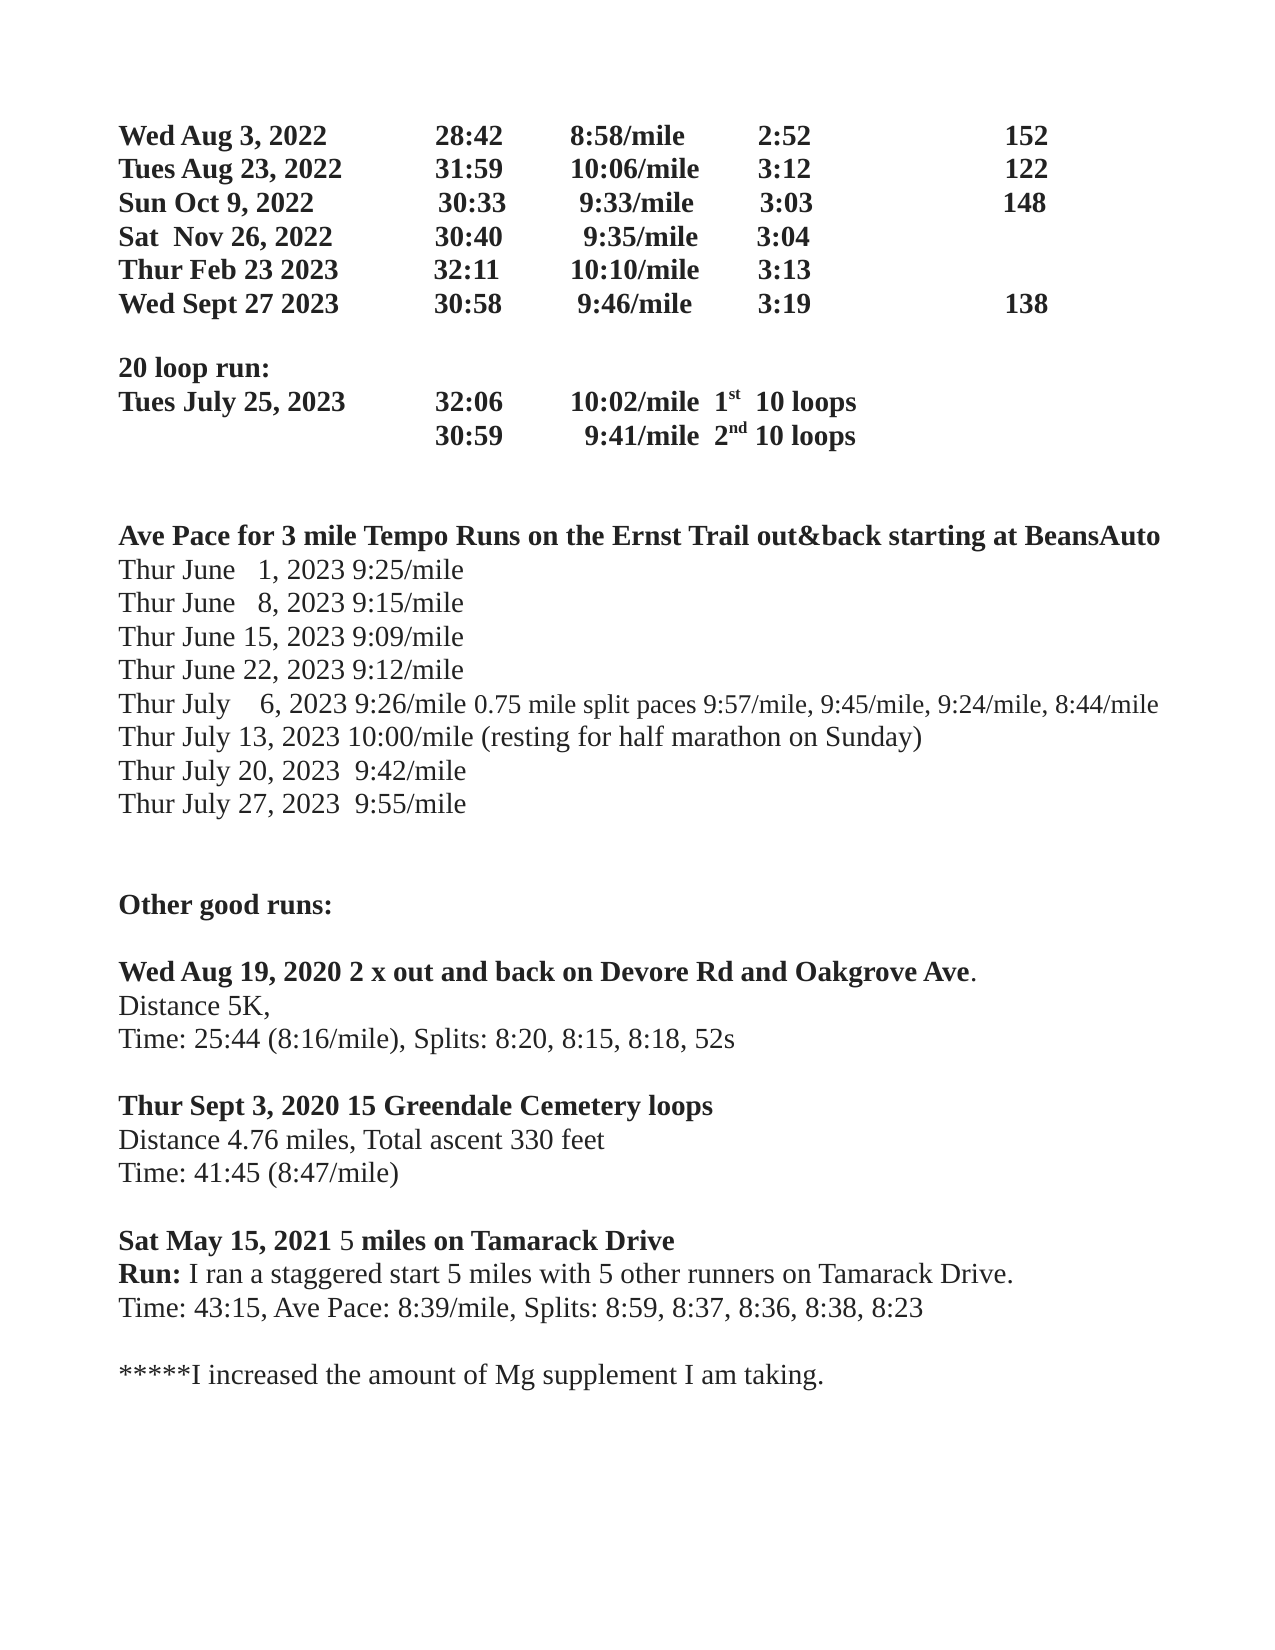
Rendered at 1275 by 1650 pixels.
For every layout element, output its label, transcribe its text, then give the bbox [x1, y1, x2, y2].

text Time: 41:45 (8:47/mile) [118, 1156, 1161, 1189]
text Time: 25:44 (8:16/mile), Splits: 8:20, 8:15, 8:18, 52s [118, 1021, 1161, 1055]
text 20 loop run: [118, 351, 1161, 384]
text 30:59 9:41/mile 2nd 10 loops [118, 418, 1161, 451]
text Wed Aug 19, 2020 2 x out and back on Devore Rd and Oakgrove Ave. [118, 954, 1161, 988]
text Thur June 15, 2023 9:09/mile [118, 619, 1161, 652]
text Thur July 27, 2023 9:55/mile [118, 787, 1161, 820]
text Other good runs: [118, 887, 1161, 921]
text Thur Feb 23 2023 32:11 10:10/mile 3:13 [118, 252, 1161, 286]
text Time: 43:15, Ave Pace: 8:39/mile, Splits: 8:59, 8:37, 8:36, 8:38, 8:23 [118, 1290, 1161, 1323]
text Run: I ran a staggered start 5 miles with 5 other runners on Tamarack Drive. [118, 1256, 1161, 1290]
text Distance 5K, [118, 988, 1161, 1021]
text *****I increased the amount of Mg supplement I am taking. [118, 1357, 1161, 1390]
text Thur June 22, 2023 9:12/mile [118, 652, 1161, 686]
text Thur Sept 3, 2020 15 Greendale Cemetery loops [118, 1088, 1161, 1122]
text Wed Sept 27 2023 30:58 9:46/mile 3:19 138 [118, 286, 1161, 319]
text Thur July 6, 2023 9:26/mile 0.75 mile split paces 9:57/mile, 9:45/mile, 9:24/mile, 8:44/mile [118, 686, 1161, 719]
text Thur July 13, 2023 10:00/mile (resting for half marathon on Sunday) [118, 719, 1161, 753]
text Tues Aug 23, 2022 31:59 10:06/mile 3:12 122 [118, 152, 1161, 185]
text Sun Oct 9, 2022 30:33 9:33/mile 3:03 148 [118, 185, 1161, 219]
text Thur July 20, 2023 9:42/mile [118, 753, 1161, 787]
text Thur June 1, 2023 9:25/mile [118, 552, 1161, 585]
text Sat May 15, 2021 5 miles on Tamarack Drive [118, 1223, 1161, 1256]
text Wed Aug 3, 2022 28:42 8:58/mile 2:52 152 [118, 118, 1161, 152]
text Sat Nov 26, 2022 30:40 9:35/mile 3:04 [118, 219, 1161, 252]
text Distance 4.76 miles, Total ascent 330 feet [118, 1122, 1161, 1156]
text Thur June 8, 2023 9:15/mile [118, 585, 1161, 619]
text Ave Pace for 3 mile Tempo Runs on the Ernst Trail out&back starting at BeansAuto [118, 518, 1161, 552]
text Tues July 25, 2023 32:06 10:02/mile 1st 10 loops [118, 384, 1161, 418]
